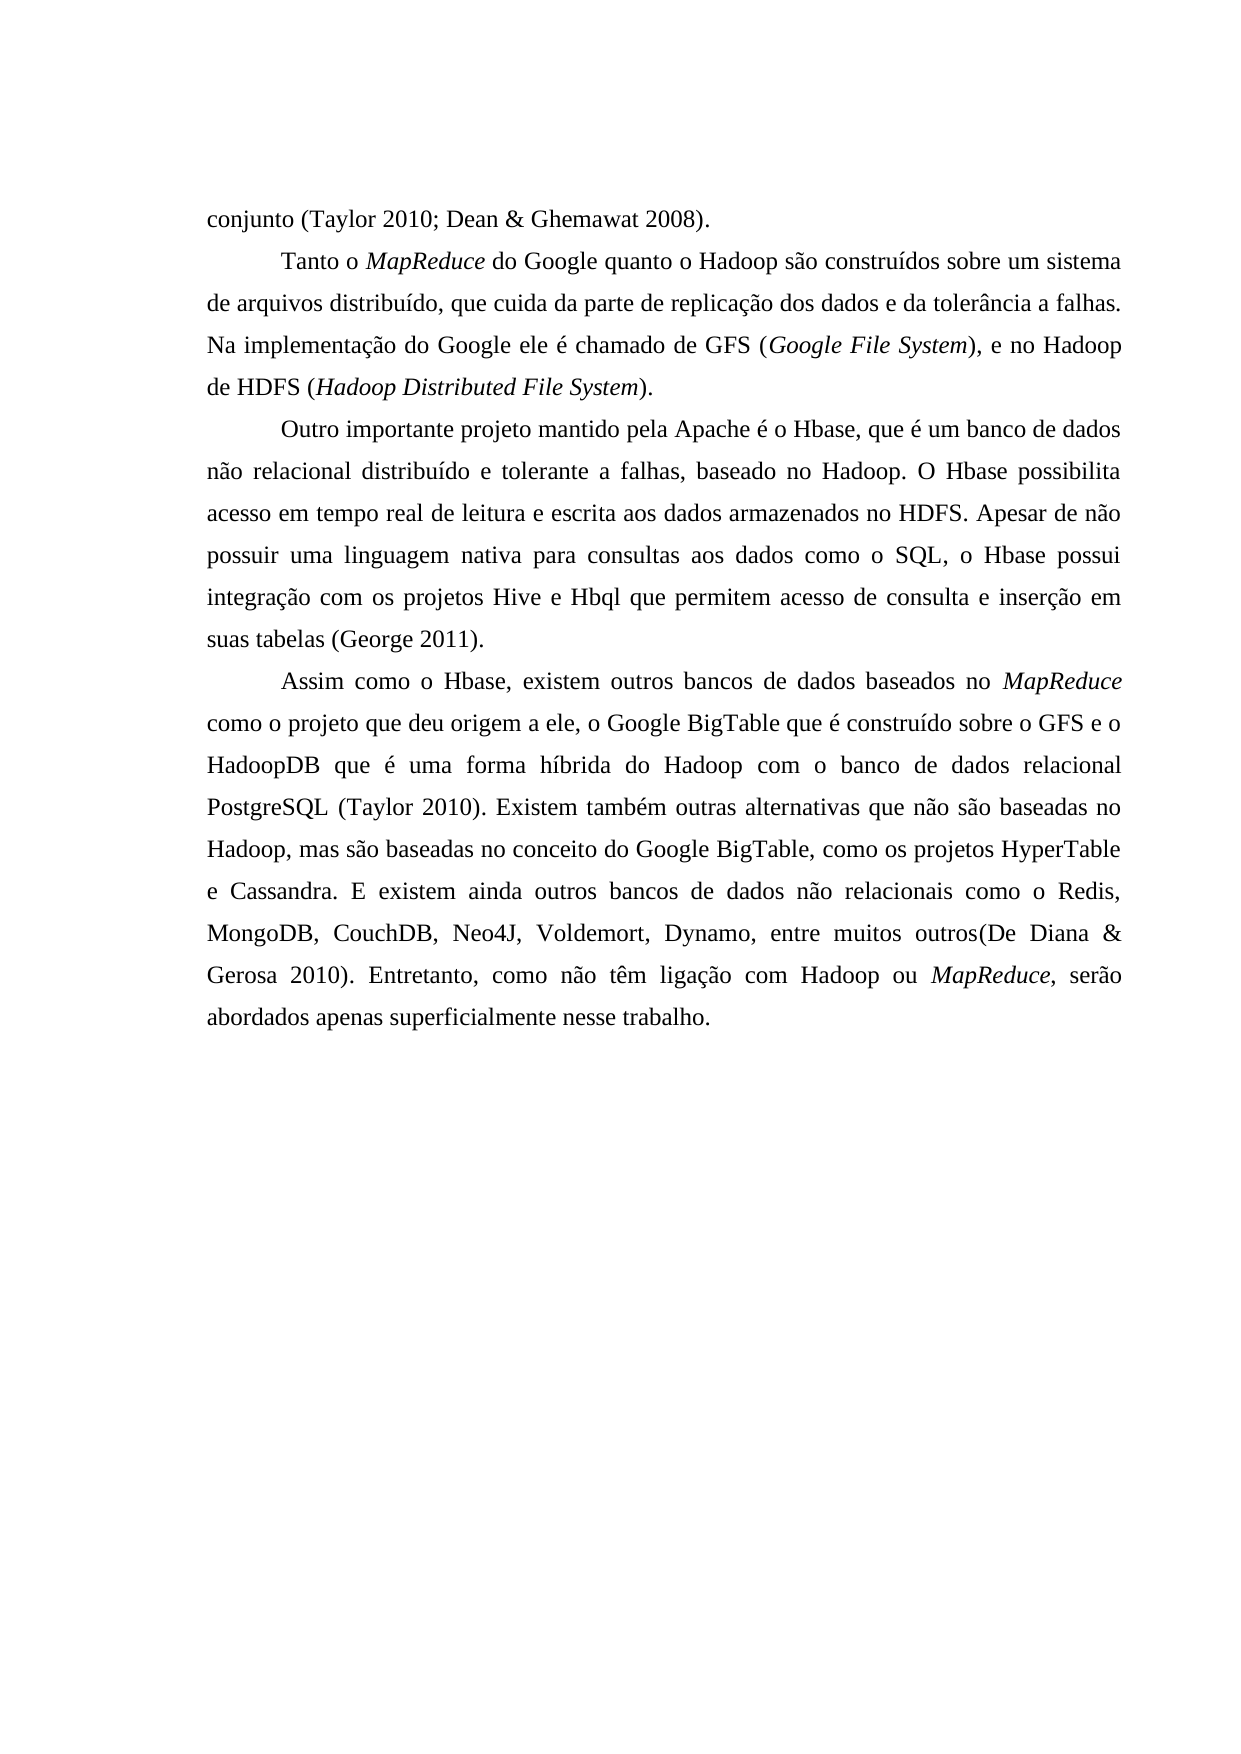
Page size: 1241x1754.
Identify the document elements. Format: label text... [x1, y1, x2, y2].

text conjunto (Taylor 2010; Dean & Ghemawat 2008)⁠. [207, 205, 1122, 233]
text Assim como o Hbase, existem outros bancos de dados baseados no MapReduce como o projeto que deu origem a ele, o Google BigTable que é construído sobre o GFS e o HadoopDB que é uma forma híbrida do Hadoop com o banco de dados relacional PostgreSQL (Taylor 2010)⁠. Existem também outras alternativas que não são baseadas no Hadoop, mas são baseadas no conceito do Google BigTable, como os projetos HyperTable e Cassandra. E existem ainda outros bancos de dados não relacionais como o Redis, MongoDB, CouchDB, Neo4J, Voldemort, Dynamo, entre muitos outros(De Diana & Gerosa 2010)⁠. Entretanto, como não têm ligação com Hadoop ou MapReduce, serão abordados apenas superficialmente nesse trabalho. [207, 667, 1122, 1031]
text Outro importante projeto mantido pela Apache é o Hbase, que é um banco de dados não relacional distribuído e tolerante a falhas, baseado no Hadoop. O Hbase possibilita acesso em tempo real de leitura e escrita aos dados armazenados no HDFS. Apesar de não possuir uma linguagem nativa para consultas aos dados como o SQL, o Hbase possui integração com os projetos Hive e Hbql que permitem acesso de consulta e inserção em suas tabelas (George 2011)⁠. [207, 415, 1122, 653]
text Tanto o MapReduce do Google quanto o Hadoop são construídos sobre um sistema de arquivos distribuído, que cuida da parte de replicação dos dados e da tolerância a falhas. Na implementação do Google ele é chamado de GFS (Google File System), e no Hadoop de HDFS (Hadoop Distributed File System). [207, 247, 1122, 401]
